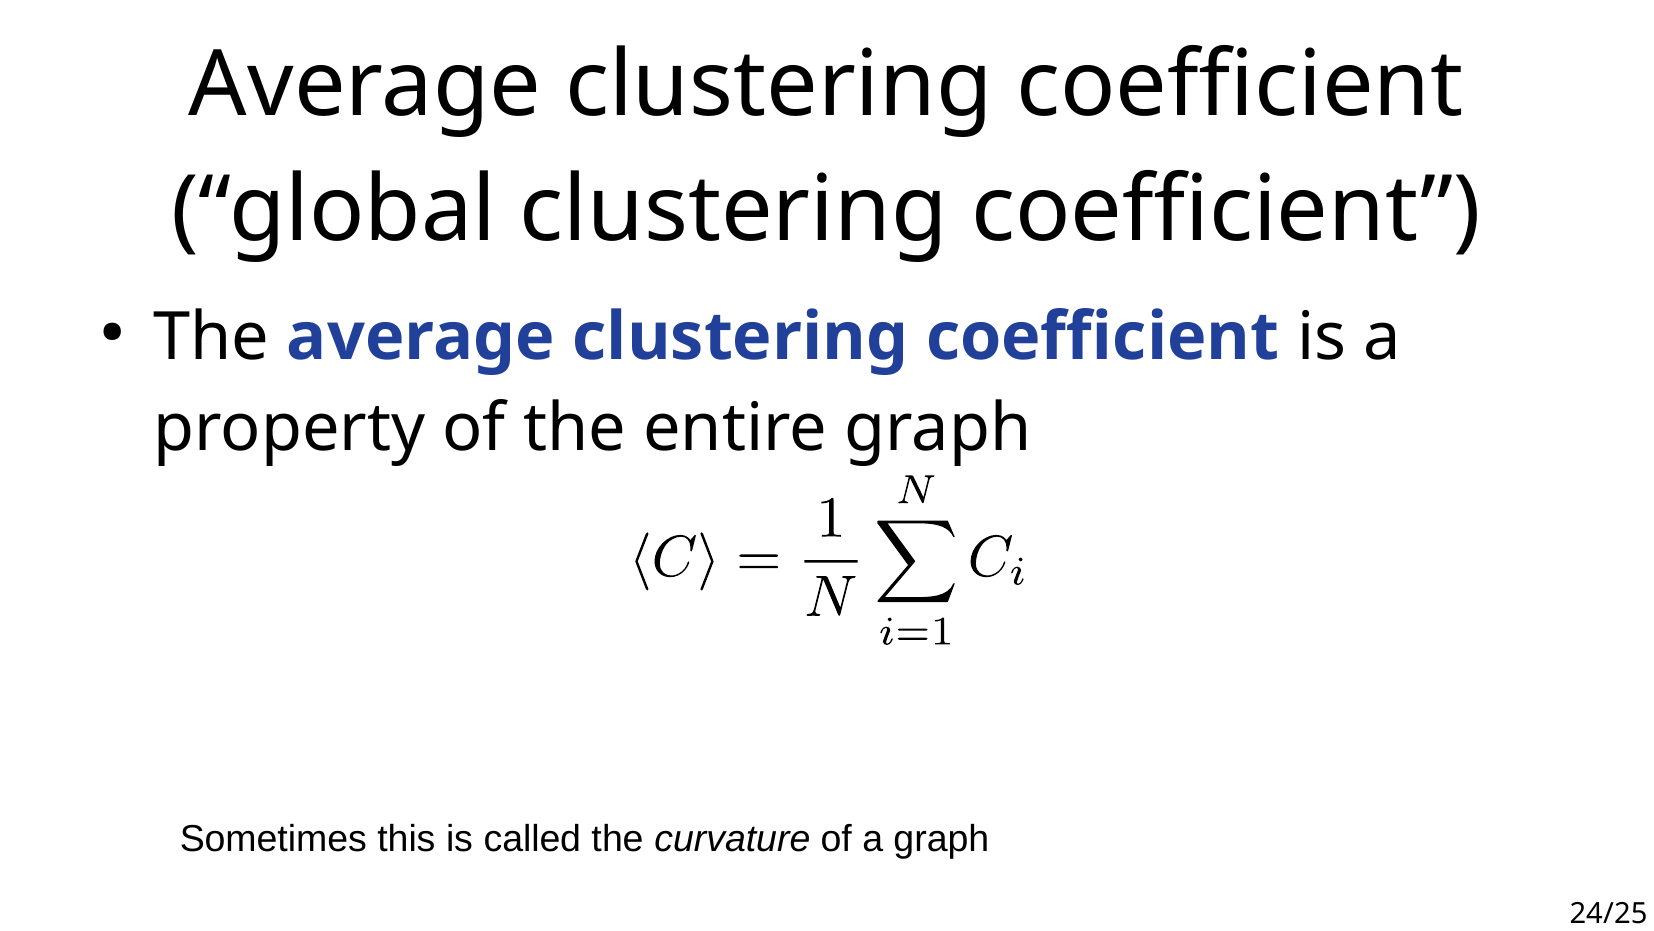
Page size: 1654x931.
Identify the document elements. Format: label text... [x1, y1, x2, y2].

list The average clustering coefficient is a property of the entire graph [82, 288, 1571, 828]
text_box Sometimes this is called the curvature of a graph [165, 810, 1501, 867]
title Average clustering coefficient (“global clustering coefficient”) [82, 13, 1571, 272]
text_box [628, 475, 1026, 646]
